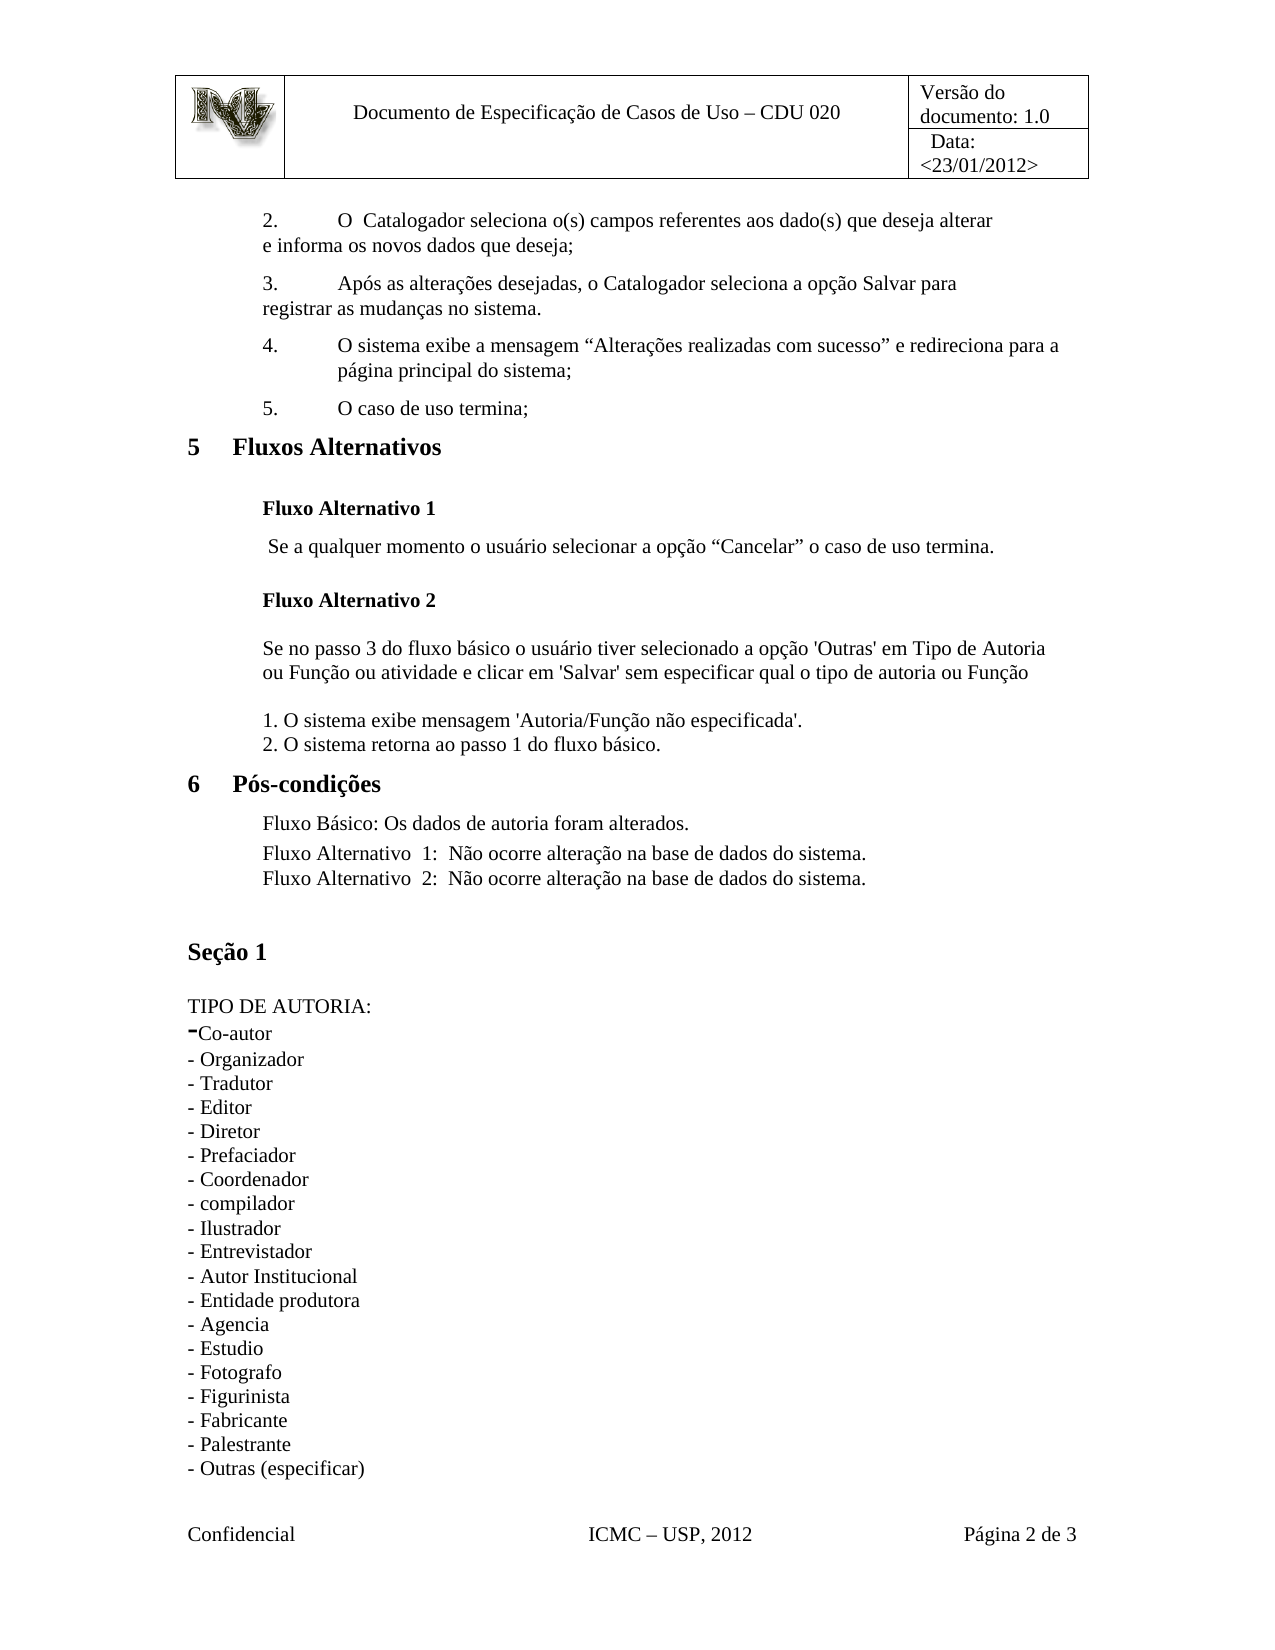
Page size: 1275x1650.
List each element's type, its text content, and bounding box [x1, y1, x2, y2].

text - Fabricante [187, 1408, 1087, 1432]
list 4. O sistema exibe a mensagem “Alterações realizadas com sucesso” e redireciona para a página principal do sistema; [187, 332, 1087, 382]
text - compilador [187, 1191, 1087, 1215]
subtitle Pós-condições [187, 769, 1087, 798]
text - Entidade produtora [187, 1288, 1087, 1312]
text - Diretor [187, 1119, 1087, 1143]
text - Editor [187, 1095, 1087, 1119]
list 2. O Catalogador seleciona o(s) campos referentes aos dado(s) que deseja alterar e informa os novos dados que deseja; [187, 207, 1087, 257]
text - Palestrante [187, 1432, 1087, 1456]
text - Autor Institucional [187, 1263, 1087, 1288]
text -Co-autor [187, 1018, 1087, 1047]
text Seção 1 [187, 937, 1087, 966]
text Se no passo 3 do fluxo básico o usuário tiver selecionado a opção 'Outras' em Tipo de Autoria ou Função ou atividade e clicar em 'Salvar' sem especificar qual o tipo de autoria ou Função [187, 636, 1087, 684]
text - Coordenador [187, 1167, 1087, 1191]
text 1. O sistema exibe mensagem 'Autoria/Função não especificada'. [187, 708, 1087, 732]
text - Prefaciador [187, 1143, 1087, 1167]
text Fluxo Alternativo 2: Não ocorre alteração na base de dados do sistema. [187, 865, 1087, 889]
subtitle Fluxo Básico: Os dados de autoria foram alterados. [187, 810, 1087, 835]
text - Outras (especificar) [187, 1456, 1087, 1480]
text - Fotografo [187, 1360, 1087, 1384]
text - Ilustrador [187, 1215, 1087, 1239]
text Fluxo Alternativo 1: Não ocorre alteração na base de dados do sistema. [187, 841, 1087, 865]
text Fluxo Alternativo 2 [187, 588, 1087, 612]
text - Tradutor [187, 1071, 1087, 1095]
text Fluxo Alternativo 1 [187, 496, 1087, 520]
text - Organizador [187, 1047, 1087, 1071]
picture [186, 76, 277, 151]
subtitle Se a qualquer momento o usuário selecionar a opção “Cancelar” o caso de uso termina. [187, 533, 1087, 558]
text - Entrevistador [187, 1239, 1087, 1263]
text - Agencia [187, 1312, 1087, 1336]
subtitle Fluxos Alternativos [187, 432, 1087, 461]
text TIPO DE AUTORIA: [187, 994, 1087, 1018]
text - Figurinista [187, 1384, 1087, 1408]
text - Estudio [187, 1336, 1087, 1360]
text 2. O sistema retorna ao passo 1 do fluxo básico. [187, 732, 1087, 756]
list 3. Após as alterações desejadas, o Catalogador seleciona a opção Salvar para registrar as mudanças no sistema. [187, 270, 1087, 320]
list 5. O caso de uso termina; [187, 395, 1087, 420]
